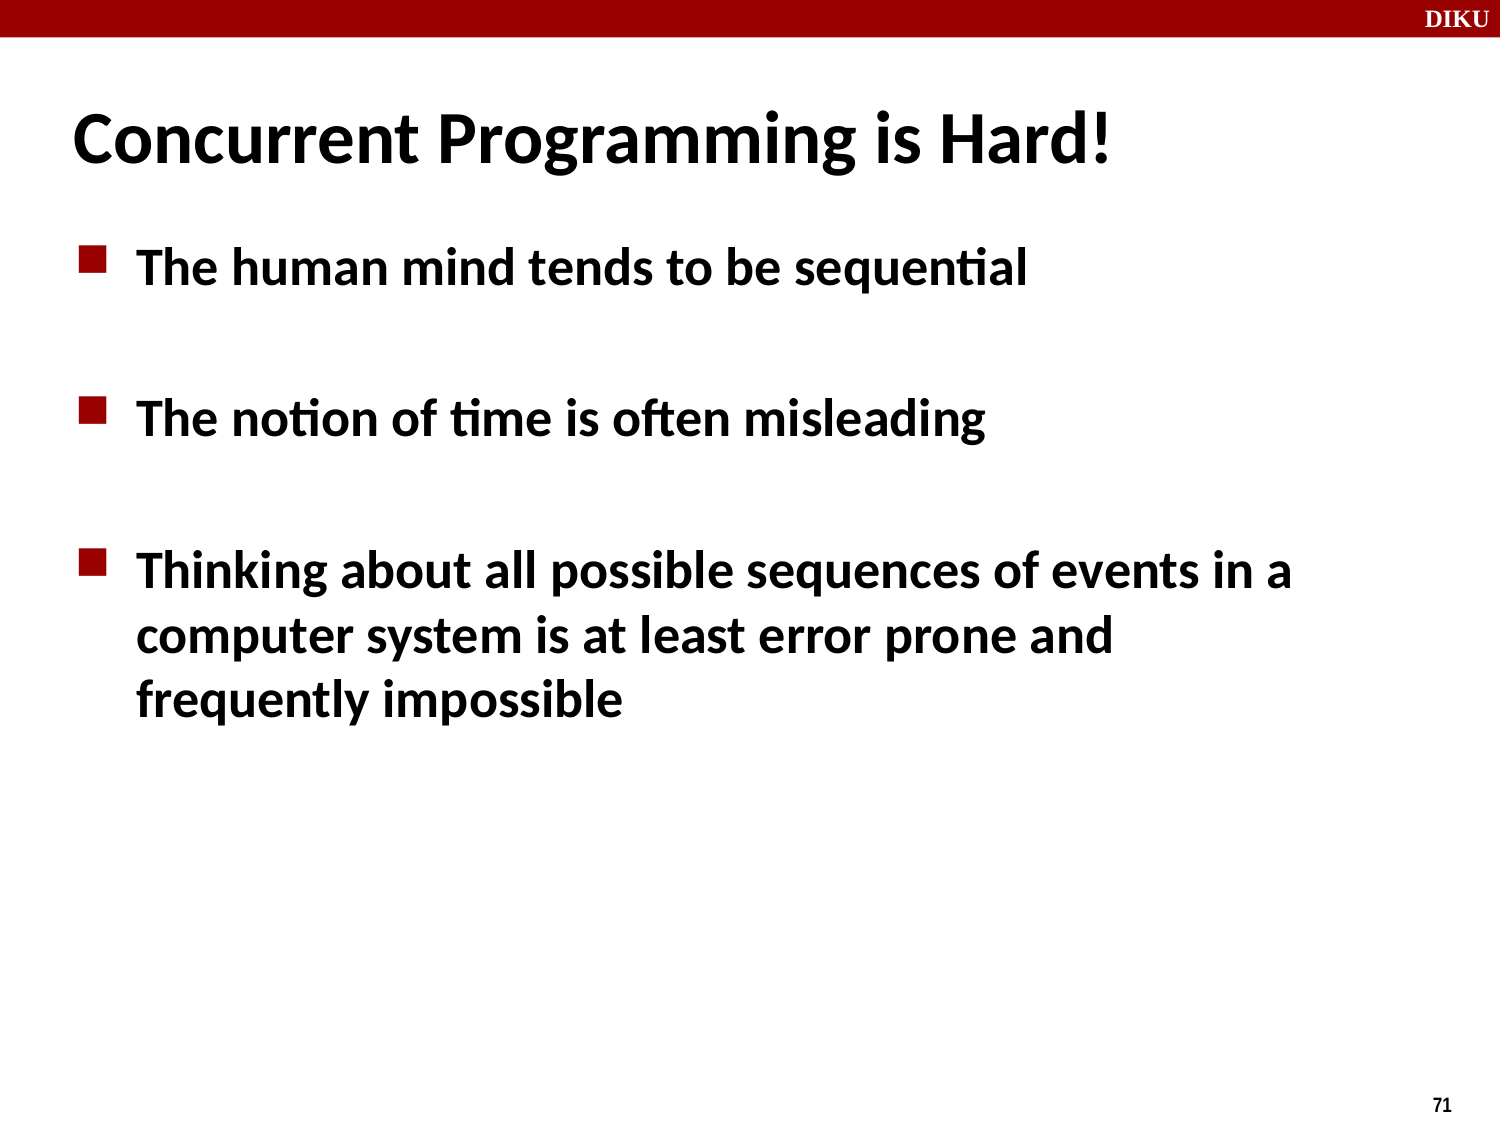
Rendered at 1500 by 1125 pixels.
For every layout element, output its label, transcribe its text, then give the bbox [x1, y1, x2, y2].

text_box The human mind tends to be sequential The notion of time is often misleading Thinking about all possible sequences of events in a computer system is at least error prone and frequently impossible [65, 223, 1361, 1039]
text_box Concurrent Programming is Hard! [58, 71, 1304, 197]
